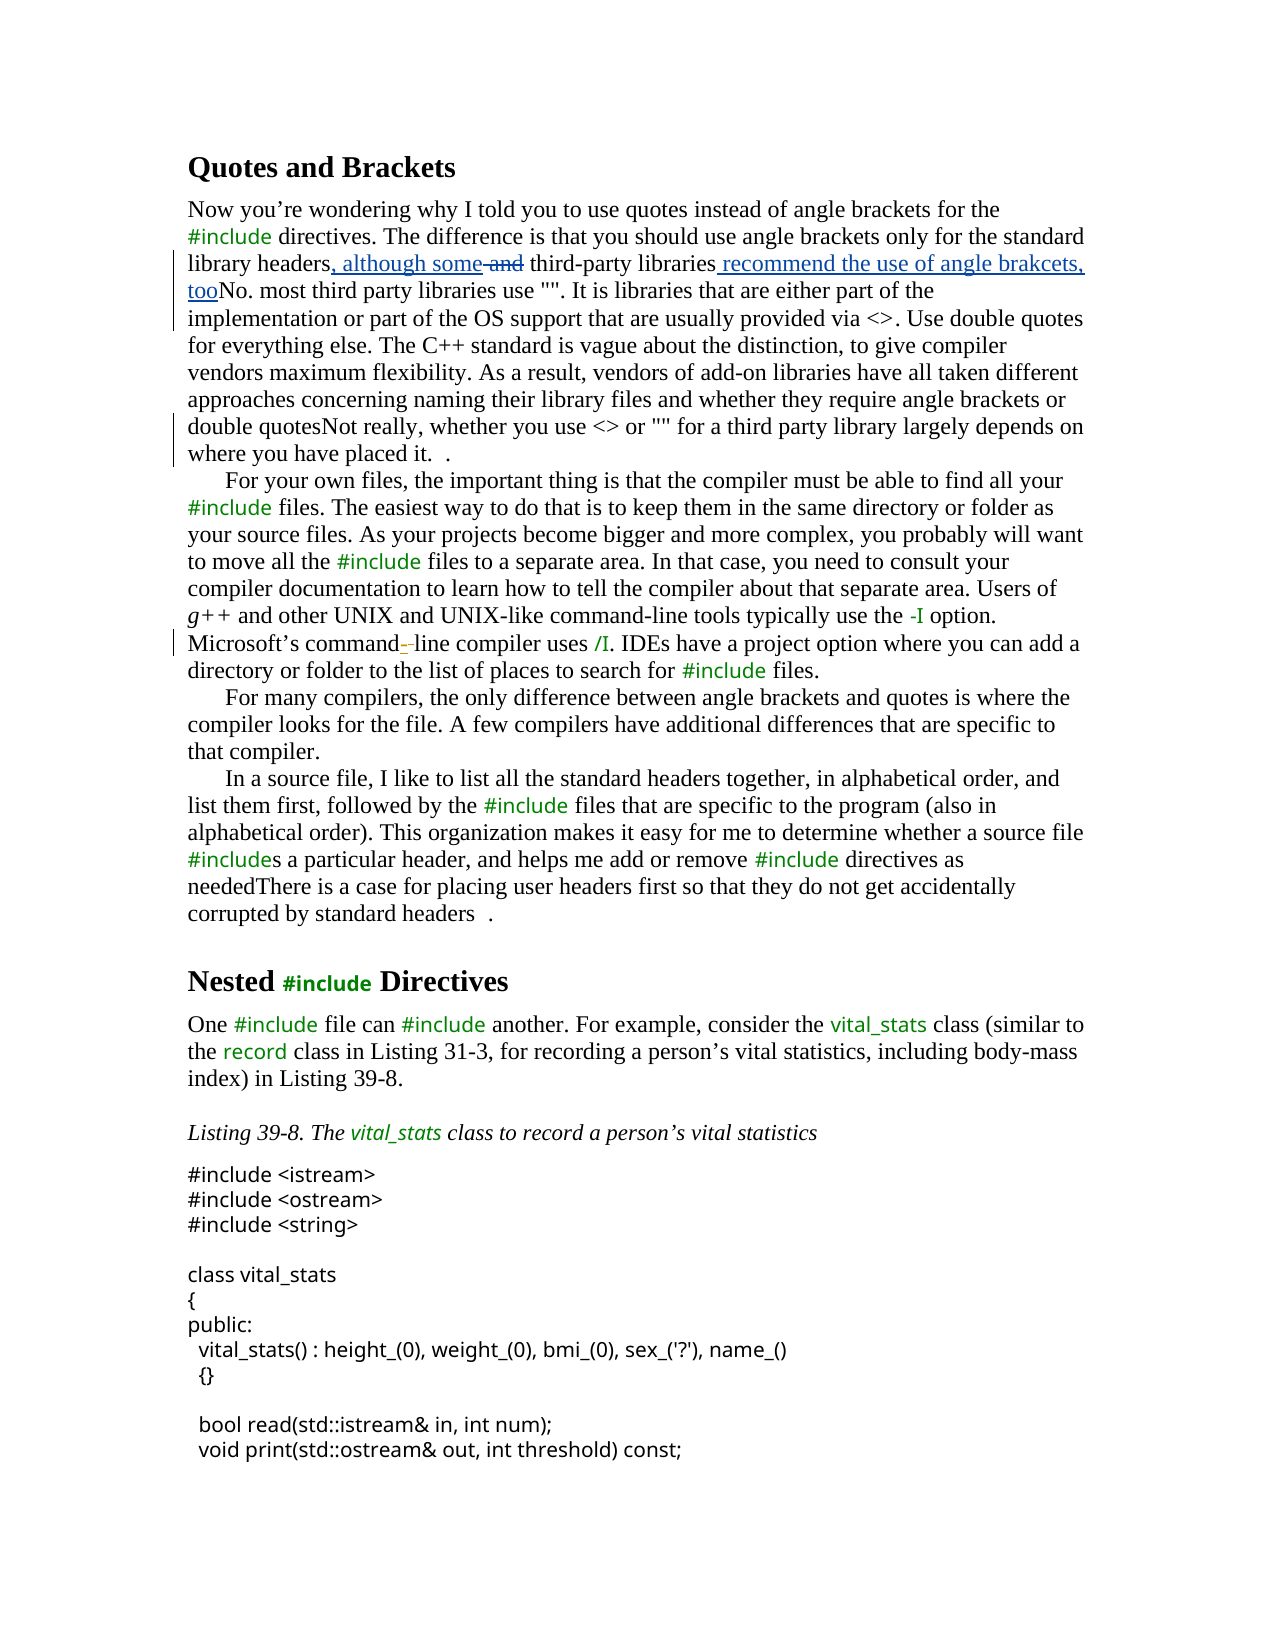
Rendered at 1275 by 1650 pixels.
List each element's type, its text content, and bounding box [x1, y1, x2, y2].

text public: [187, 1313, 1072, 1338]
text Now you’re wondering why I told you to use quotes instead of angle brackets for the #include directives. The difference is that you should use angle brackets only for the standard library headers, although some third-party libraries recommend the use of angle brakcets, tooNo. most third party libraries use "". It is libraries that are either part of the implementation or part of the OS support that are usually provided via <>. Use double quotes for everything else. The C++ standard is vague about the distinction, to give compiler vendors maximum flexibility. As a result, vendors of add-on libraries have all taken different approaches concerning naming their library files and whether they require angle brackets or double quotesNot really, whether you use <> or "" for a third party library largely depends on where you have placed it. . [187, 196, 1087, 467]
text { [187, 1288, 1072, 1313]
subtitle Quotes and Brackets [187, 150, 1087, 183]
text #include <istream> [187, 1163, 1072, 1188]
text For your own files, the important thing is that the compiler must be able to find all your #include files. The easiest way to do that is to keep them in the same directory or folder as your source files. As your projects become bigger and more complex, you probably will want to move all the #include files to a separate area. In that case, you need to consult your compiler documentation to learn how to tell the compiler about that separate area. Users of g++ and other UNIX and UNIX-like command-line tools typically use the -I option. Microsoft’s command-line compiler uses /I. IDEs have a project option where you can add a directory or folder to the list of places to search for #include files. [187, 467, 1087, 683]
text void print(std::ostream& out, int threshold) const; [187, 1438, 1072, 1463]
text #include <string> [187, 1213, 1072, 1238]
text Listing 39-8. The vital_stats class to record a person’s vital statistics [187, 1117, 1087, 1146]
text vital_stats() : height_(0), weight_(0), bmi_(0), sex_('?'), name_() [187, 1338, 1072, 1363]
text {} [187, 1363, 1072, 1388]
text #include <ostream> [187, 1188, 1072, 1213]
text class vital_stats [187, 1263, 1072, 1288]
subtitle Nested #include Directives [187, 965, 1087, 998]
text For many compilers, the only difference between angle brackets and quotes is where the compiler looks for the file. A few compilers have additional differences that are specific to that compiler. [187, 683, 1087, 765]
text One #include file can #include another. For example, consider the vital_stats class (similar to the record class in Listing 31-3, for recording a person’s vital statistics, including body-mass index) in Listing 39-8. [187, 1011, 1087, 1092]
text In a source file, I like to list all the standard headers together, in alphabetical order, and list them first, followed by the #include files that are specific to the program (also in alphabetical order). This organization makes it easy for me to determine whether a source file #includes a particular header, and helps me add or remove #include directives as neededThere is a case for placing user headers first so that they do not get accidentally corrupted by standard headers . [187, 765, 1087, 927]
text bool read(std::istream& in, int num); [187, 1413, 1072, 1438]
